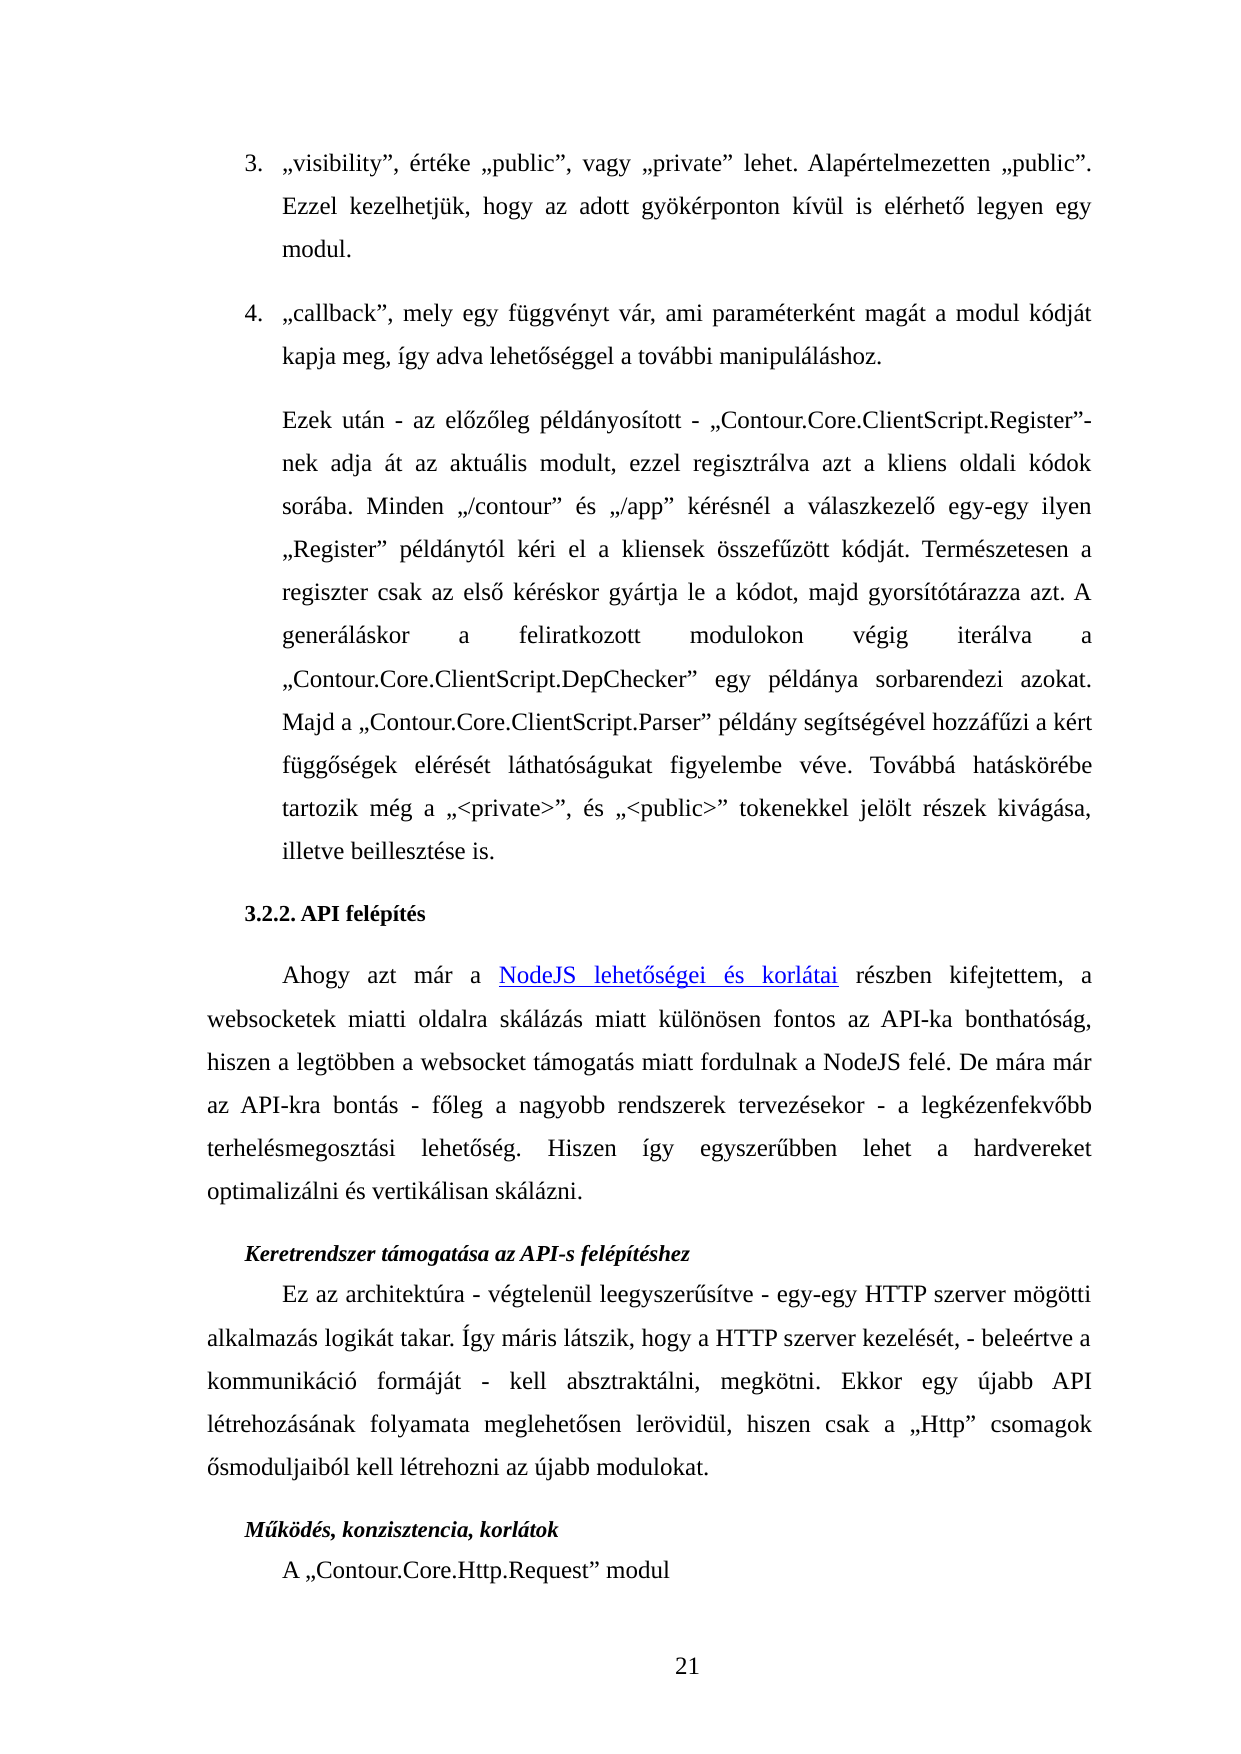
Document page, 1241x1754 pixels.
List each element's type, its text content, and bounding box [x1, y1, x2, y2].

text A „Contour.Core.Http.Request” modul [207, 1556, 1092, 1584]
text Ahogy azt már a NodeJS lehetőségei és korlátai részben kifejtettem, a websocketek miatti oldalra skálázás miatt különösen fontos az API-ka bonthatóság, hiszen a legtöbben a websocket támogatás miatt fordulnak a NodeJS felé. De mára már az API-kra bontás - főleg a nagyobb rendszerek tervezésekor - a legkézenfekvőbb terhelésmegosztási lehetőség. Hiszen így egyszerűbben lehet a hardvereket optimalizálni és vertikálisan skálázni. [207, 961, 1092, 1205]
subtitle 3.2.2. API felépítés [244, 900, 1092, 927]
subtitle Működés, konzisztencia, korlátok [244, 1516, 1092, 1542]
subtitle Keretrendszer támogatása az API-s felépítéshez [244, 1240, 1092, 1266]
list „callback”, mely egy függvényt vár, ami paraméterként magát a modul kódját kapja meg, így adva lehetőséggel a további manipuláláshoz. [244, 298, 1092, 370]
list „visibility”, értéke „public”, vagy „private” lehet. Alapértelmezetten „public”. Ezzel kezelhetjük, hogy az adott gyökérponton kívül is elérhető legyen egy modul. [244, 148, 1092, 263]
text Ez az architektúra - végtelenül leegyszerűsítve - egy-egy HTTP szerver mögötti alkalmazás logikát takar. Így máris látszik, hogy a HTTP szerver kezelését, - beleértve a kommunikáció formáját - kell absztraktálni, megkötni. Ekkor egy újabb API létrehozásának folyamata meglehetősen lerövidül, hiszen csak a „Http” csomagok ősmoduljaiból kell létrehozni az újabb modulokat. [207, 1279, 1092, 1481]
list Ezek után - az előzőleg példányosított - „Contour.Core.ClientScript.Register”-nek adja át az aktuális modult, ezzel regisztrálva azt a kliens oldali kódok sorába. Minden „/contour” és „/app” kérésnél a válaszkezelő egy-egy ilyen „Register” példánytól kéri el a kliensek összefűzött kódját. Természetesen a regiszter csak az első kéréskor gyártja le a kódot, majd gyorsítótárazza azt. A generáláskor a feliratkozott modulokon végig iterálva a „Contour.Core.ClientScript.DepChecker” egy példánya sorbarendezi azokat. Majd a „Contour.Core.ClientScript.Parser” példány segítségével hozzáfűzi a kért függőségek elérését láthatóságukat figyelembe véve. Továbbá hatáskörébe tartozik még a „<private>”, és „<public>” tokenekkel jelölt részek kivágása, illetve beillesztése is. [244, 405, 1092, 865]
